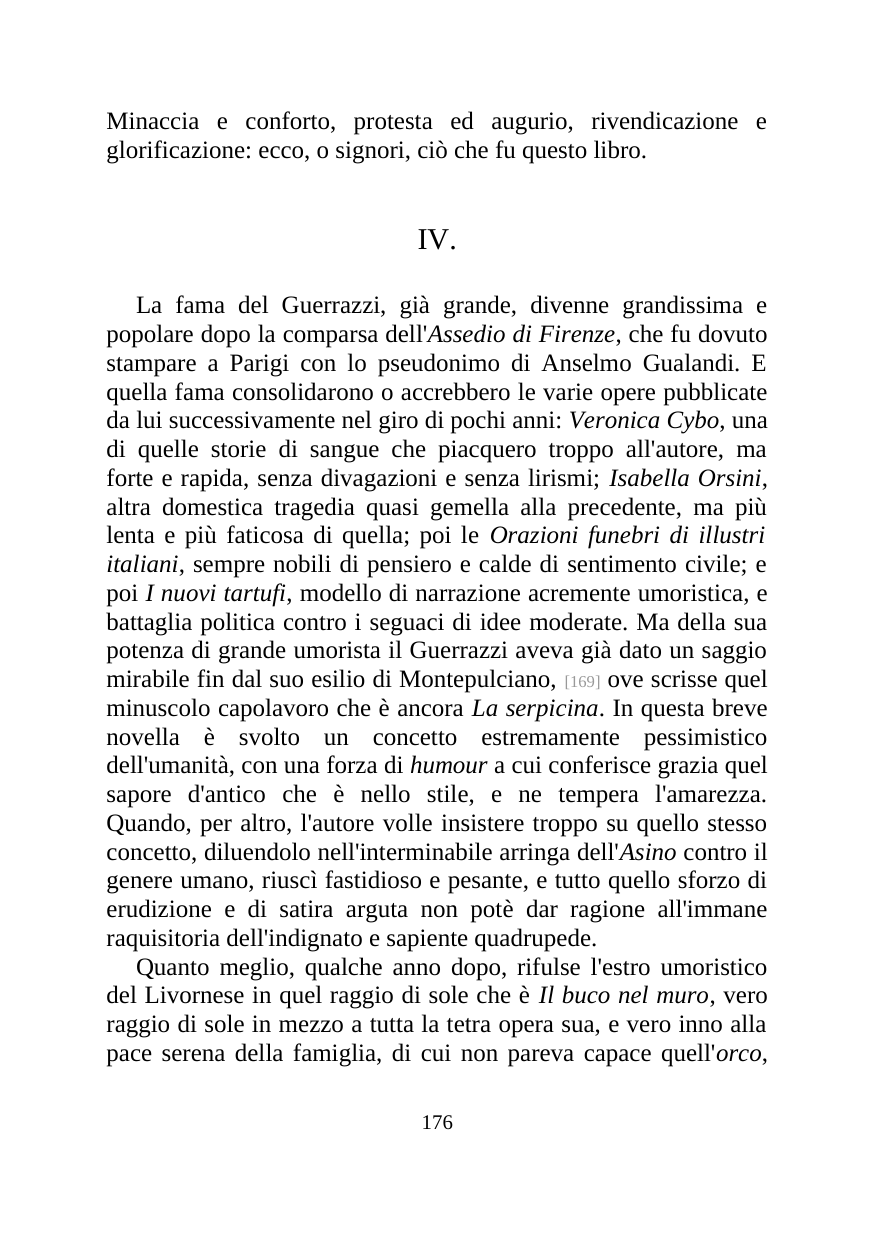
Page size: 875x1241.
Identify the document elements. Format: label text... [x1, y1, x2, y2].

subtitle IV. [106, 221, 768, 256]
text Quanto meglio, qualche anno dopo, rifulse l'estro umoristico del Livornese in quel raggio di sole che è Il buco nel muro, vero raggio di sole in mezzo a tutta la tetra opera sua, e vero inno alla pace serena della famiglia, di cui non pareva capace quell'orco, [106, 952, 768, 1067]
text Minaccia e conforto, protesta ed augurio, rivendicazione e glorificazione: ecco, o signori, ciò che fu questo libro. [106, 106, 768, 164]
text La fama del Guerrazzi, già grande, divenne grandissima e popolare dopo la comparsa dell'Assedio di Firenze, che fu dovuto stampare a Parigi con lo pseudonimo di Anselmo Gualandi. E quella fama consolidarono o accrebbero le varie opere pubblicate da lui successivamente nel giro di pochi anni: Veronica Cybo, una di quelle storie di sangue che piacquero troppo all'autore, ma forte e rapida, senza divagazioni e senza lirismi; Isabella Orsini, altra domestica tragedia quasi gemella alla precedente, ma più lenta e più faticosa di quella; poi le Orazioni funebri di illustri italiani, sempre nobili di pensiero e calde di sentimento civile; e poi I nuovi tartufi, modello di narrazione acremente umoristica, e battaglia politica contro i seguaci di idee moderate. Ma della sua potenza di grande umorista il Guerrazzi aveva già dato un saggio mirabile fin dal suo esilio di Montepulciano, [169] ove scrisse quel minuscolo capolavoro che è ancora La serpicina. In questa breve novella è svolto un concetto estremamente pessimistico dell'umanità, con una forza di humour a cui conferisce grazia quel sapore d'antico che è nello stile, e ne tempera l'amarezza. Quando, per altro, l'autore volle insistere troppo su quello stesso concetto, diluendolo nell'interminabile arringa dell'Asino contro il genere umano, riuscì fastidioso e pesante, e tutto quello sforzo di erudizione e di satira arguta non potè dar ragione all'immane raquisitoria dell'indignato e sapiente quadrupede. [106, 291, 768, 952]
